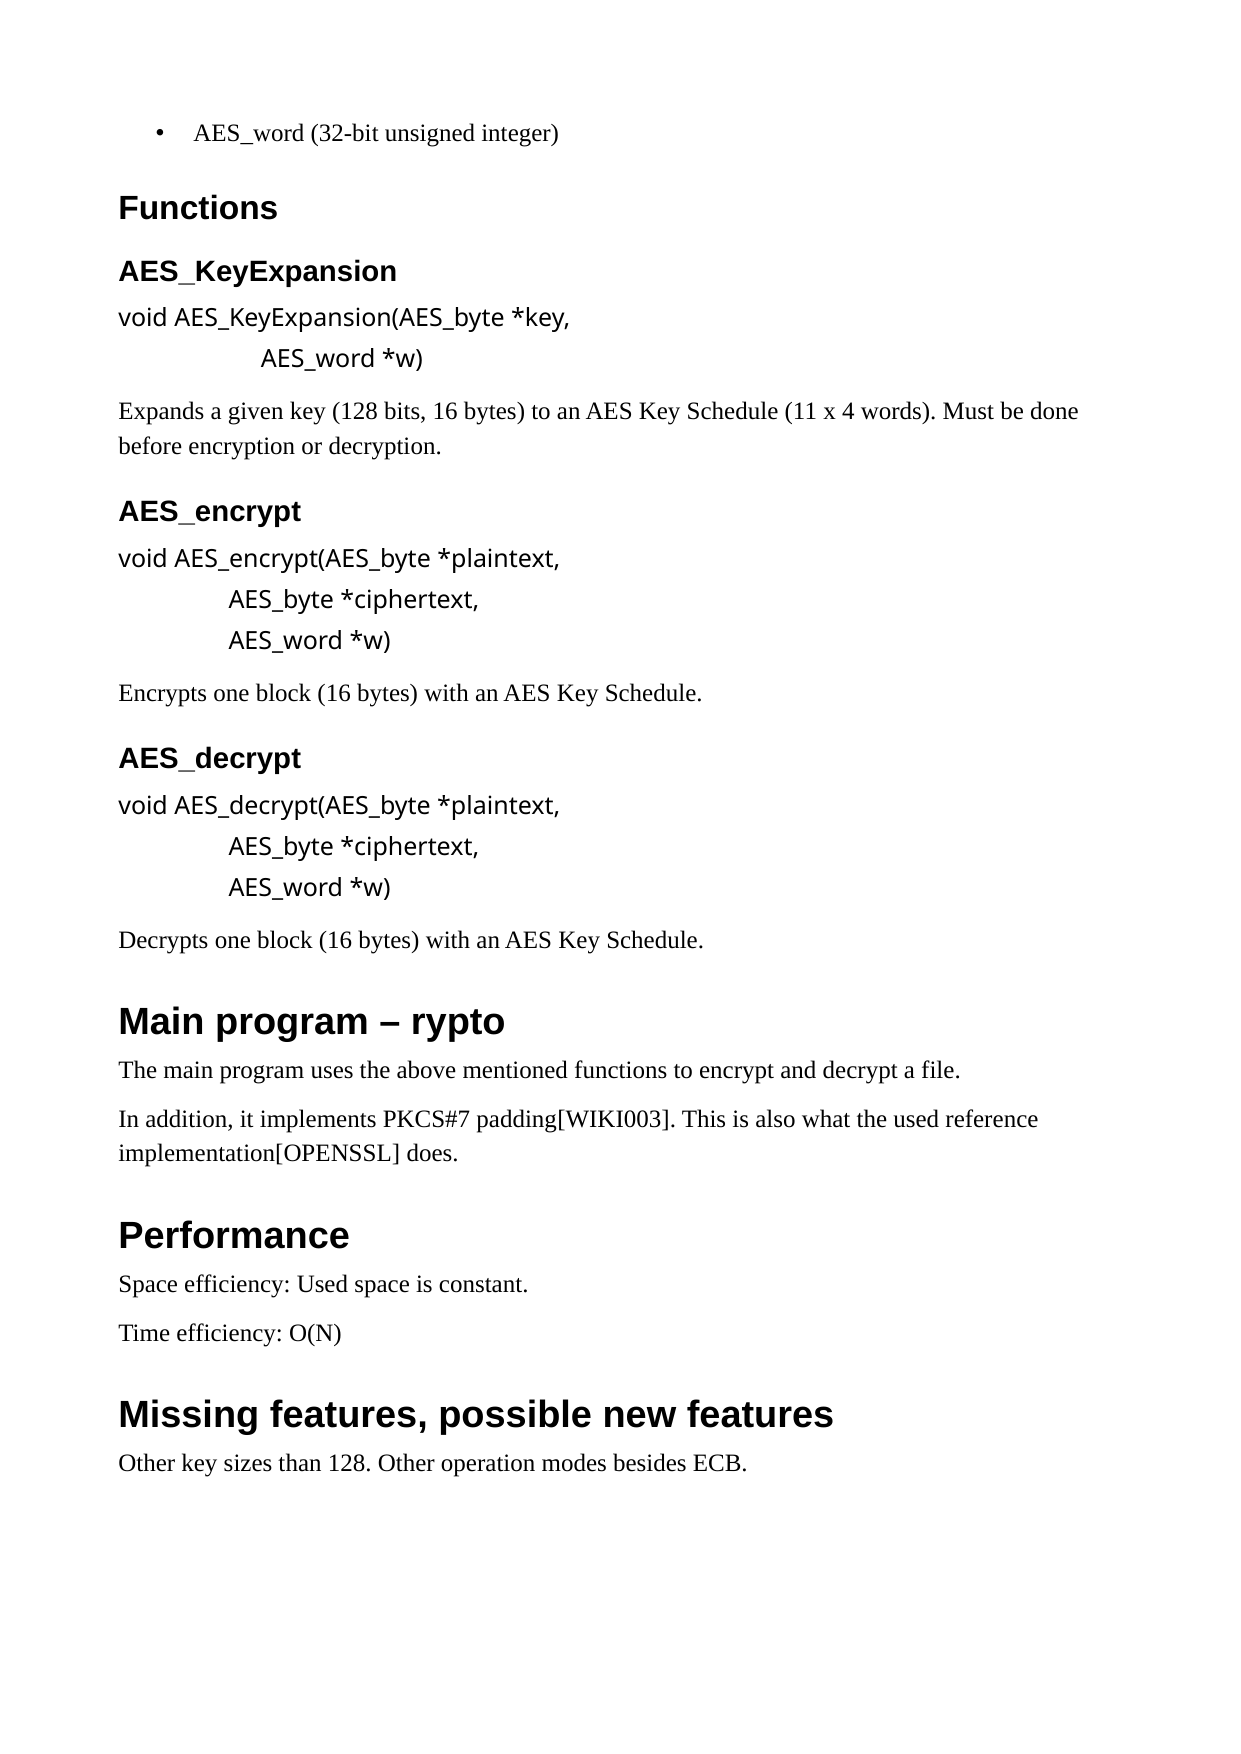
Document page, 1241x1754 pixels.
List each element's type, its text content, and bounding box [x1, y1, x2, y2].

subtitle Functions [118, 188, 1122, 227]
text Expands a given key (128 bits, 16 bytes) to an AES Key Schedule (11 x 4 words). Must be done before encryption or decryption. [118, 396, 1122, 459]
list AES_word (32-bit unsigned integer) [156, 118, 1122, 147]
text Time efficiency: O(N) [118, 1318, 1122, 1346]
subtitle Missing features, possible new features [118, 1392, 1122, 1435]
text The main program uses the above mentioned functions to encrypt and decrypt a file. [118, 1055, 1122, 1084]
text In addition, it implements PKCS#7 padding[WIKI003]. This is also what the used reference implementation[OPENSSL] does. [118, 1104, 1122, 1167]
subtitle AES_decrypt [118, 741, 1122, 775]
text void AES_encrypt(AES_byte *plaintext, AES_byte *ciphertext, AES_word *w) [118, 541, 1122, 656]
subtitle Performance [118, 1212, 1122, 1256]
text Decrypts one block (16 bytes) with an AES Key Schedule. [118, 925, 1122, 953]
text void AES_KeyExpansion(AES_byte *key, AES_word *w) [118, 300, 1122, 375]
subtitle Main program – rypto [118, 999, 1122, 1042]
subtitle AES_KeyExpansion [118, 254, 1122, 287]
text Space efficiency: Used space is constant. [118, 1269, 1122, 1297]
text Other key sizes than 128. Other operation modes besides ECB. [118, 1448, 1122, 1477]
text void AES_decrypt(AES_byte *plaintext, AES_byte *ciphertext, AES_word *w) [118, 788, 1122, 903]
text Encrypts one block (16 bytes) with an AES Key Schedule. [118, 678, 1122, 706]
subtitle AES_encrypt [118, 494, 1122, 528]
